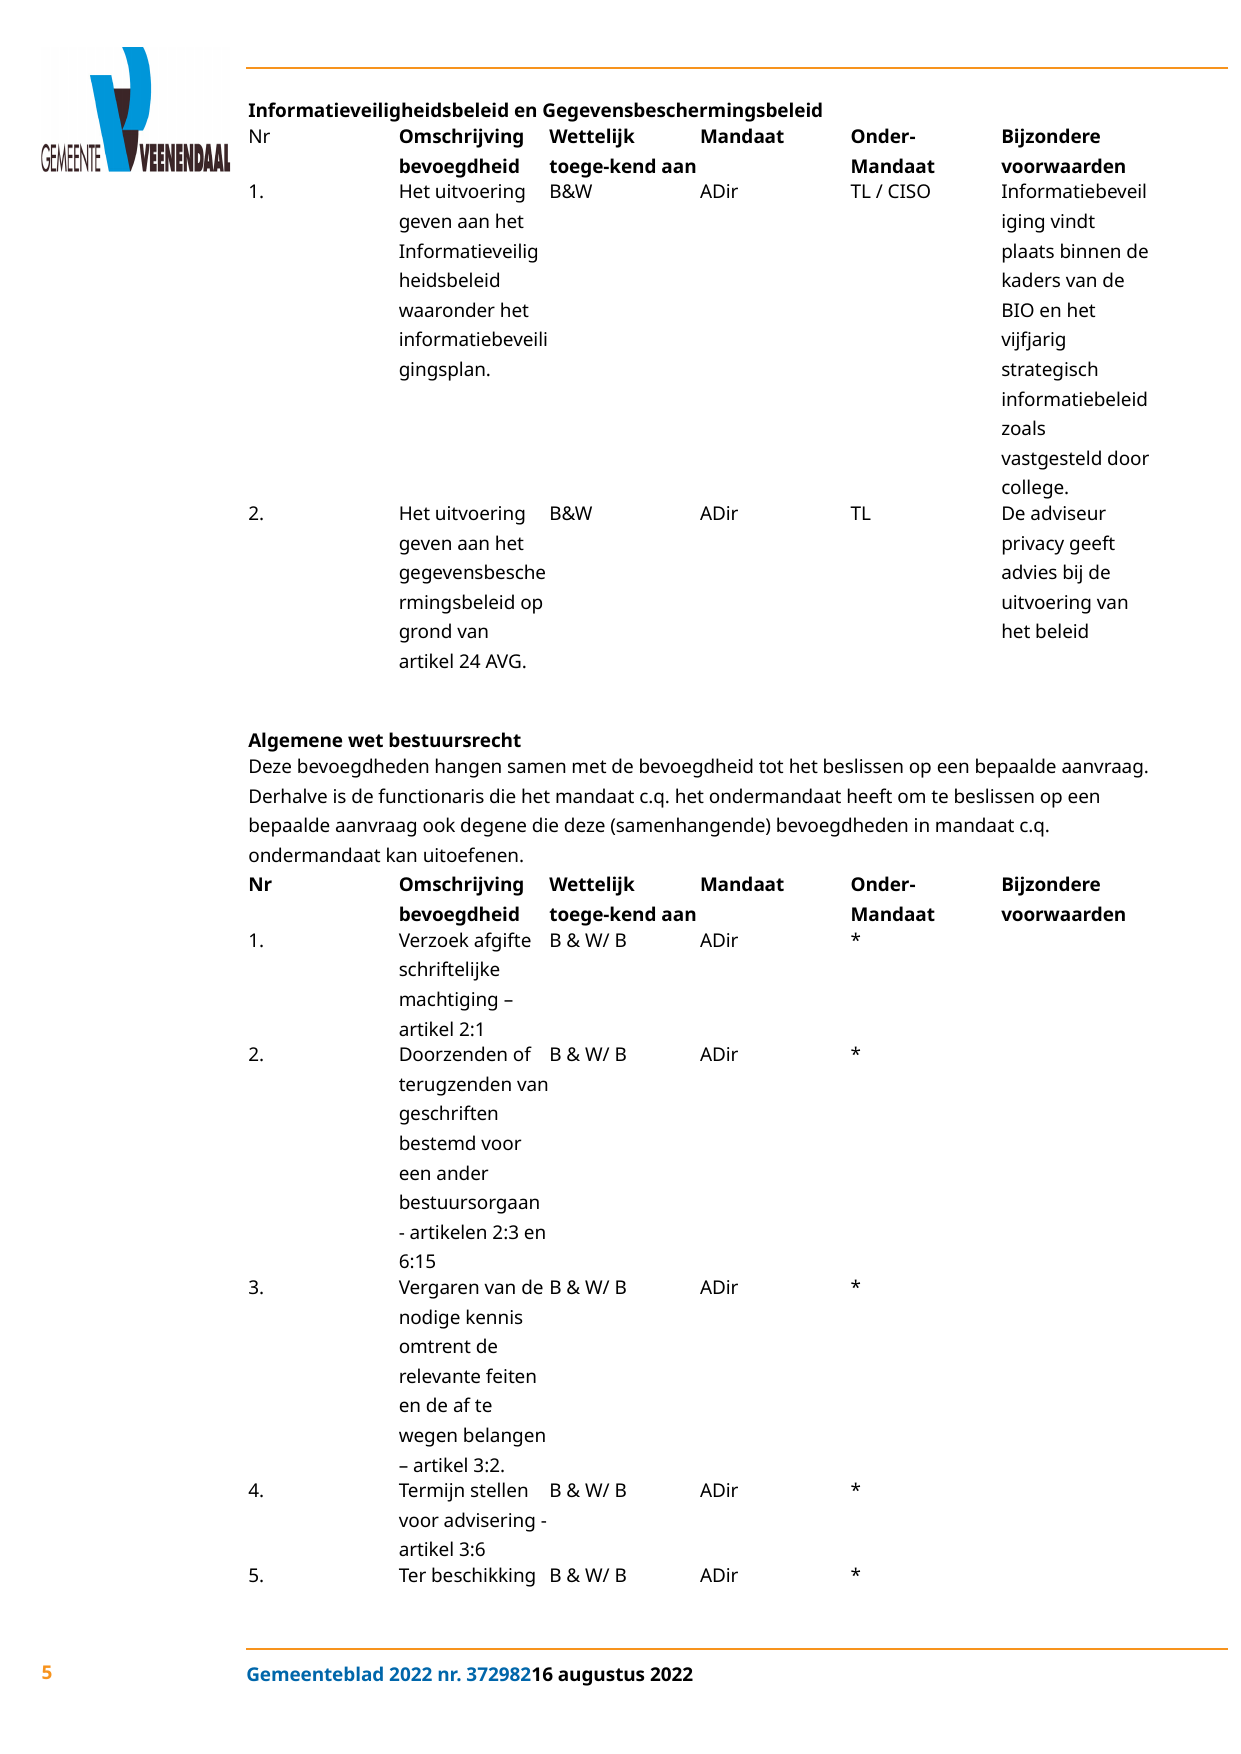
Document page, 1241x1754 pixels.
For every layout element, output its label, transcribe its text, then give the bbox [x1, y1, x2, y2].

table_cell Ter beschikking [399, 1563, 549, 1588]
table_header Wettelijk toege-kend aan [549, 872, 700, 927]
table_cell TL [850, 500, 1001, 674]
table_cell [1001, 927, 1152, 1041]
table_header Omschrijving bevoegdheid [399, 872, 549, 927]
table_header Bijzondere voorwaarden [1001, 123, 1152, 179]
table_cell De adviseur privacy geeft advies bij de uitvoering van het beleid [1001, 500, 1152, 674]
picture [123, 47, 231, 172]
table_cell B&W [549, 500, 700, 674]
table_cell * [850, 1478, 1001, 1562]
table_header Mandaat [700, 123, 850, 179]
table_header Bijzondere voorwaarden [1001, 872, 1152, 927]
table_cell ADir [700, 1041, 850, 1274]
table_cell Doorzenden of terugzenden van geschriften bestemd voor een ander bestuursorgaan - artikelen 2:3 en 6:15 [399, 1041, 549, 1274]
table_cell [248, 1274, 398, 1477]
table_cell ADir [700, 1478, 850, 1562]
table_header Nr [248, 123, 398, 179]
table_cell 1. [248, 179, 398, 500]
table_cell [1001, 1478, 1152, 1562]
table_cell [1001, 1041, 1152, 1274]
text Deze bevoegdheden hangen samen met de bevoegdheid tot het beslissen op een bepaalde aanvraag. Derhalve is de functionaris die het mandaat c.q. het ondermandaat heeft om te beslissen op een bepaalde aanvraag ook degene die deze (samenhangende) bevoegdheden in mandaat c.q. ondermandaat kan uitoefenen. [248, 753, 1152, 868]
table_cell * [850, 1563, 1001, 1588]
table_header Mandaat [700, 872, 850, 927]
table_cell Verzoek afgifte schriftelijke machtiging – artikel 2:1 [399, 927, 549, 1041]
table_cell * [850, 1041, 1001, 1274]
table_header Onder- Mandaat [850, 123, 1001, 179]
text Informatieveiligheidsbeleid en Gegevensbeschermingsbeleid [248, 95, 1152, 123]
table_cell [248, 1041, 398, 1274]
table_cell [248, 1478, 398, 1562]
table_cell Vergaren van de nodige kennis omtrent de relevante feiten en de af te wegen belangen – artikel 3:2. [399, 1274, 549, 1477]
table_cell B&W [549, 179, 700, 500]
table_cell B & W/ B [549, 1563, 700, 1588]
table_cell TL / CISO [850, 179, 1001, 500]
table_header Nr [248, 872, 398, 927]
table_cell ADir [700, 1274, 850, 1477]
table_cell Het uitvoering geven aan het Informatieveiligheidsbeleid waaronder het informatiebeveiligingsplan. [399, 179, 549, 500]
table_cell ADir [700, 1563, 850, 1588]
text Algemene wet bestuursrecht [248, 727, 1152, 753]
table_cell B & W/ B [549, 927, 700, 1041]
table_cell B & W/ B [549, 1478, 700, 1562]
table_cell * [850, 1274, 1001, 1477]
table_header Onder- Mandaat [850, 872, 1001, 927]
table_cell [1001, 1563, 1152, 1588]
picture [41, 47, 130, 172]
table_cell B & W/ B [549, 1041, 700, 1274]
table_cell ADir [700, 500, 850, 674]
table_cell Termijn stellen voor advisering - artikel 3:6 [399, 1478, 549, 1562]
table_cell [1001, 1274, 1152, 1477]
table_cell * [850, 927, 1001, 1041]
table_header Wettelijk toege-kend aan [549, 123, 700, 179]
table_cell ADir [700, 927, 850, 1041]
table_cell [248, 1563, 398, 1588]
table_cell B & W/ B [549, 1274, 700, 1477]
table_cell Het uitvoering geven aan het gegevensbeschermingsbeleid op grond van artikel 24 AVG. [399, 500, 549, 674]
table_cell ADir [700, 179, 850, 500]
table_cell Informatiebeveiliging vindt plaats binnen de kaders van de BIO en het vijfjarig strategisch informatiebeleid zoals vastgesteld door college. [1001, 179, 1152, 500]
table_header Omschrijving bevoegdheid [399, 123, 549, 179]
table_cell [248, 927, 398, 1041]
table_cell 2. [248, 500, 398, 674]
